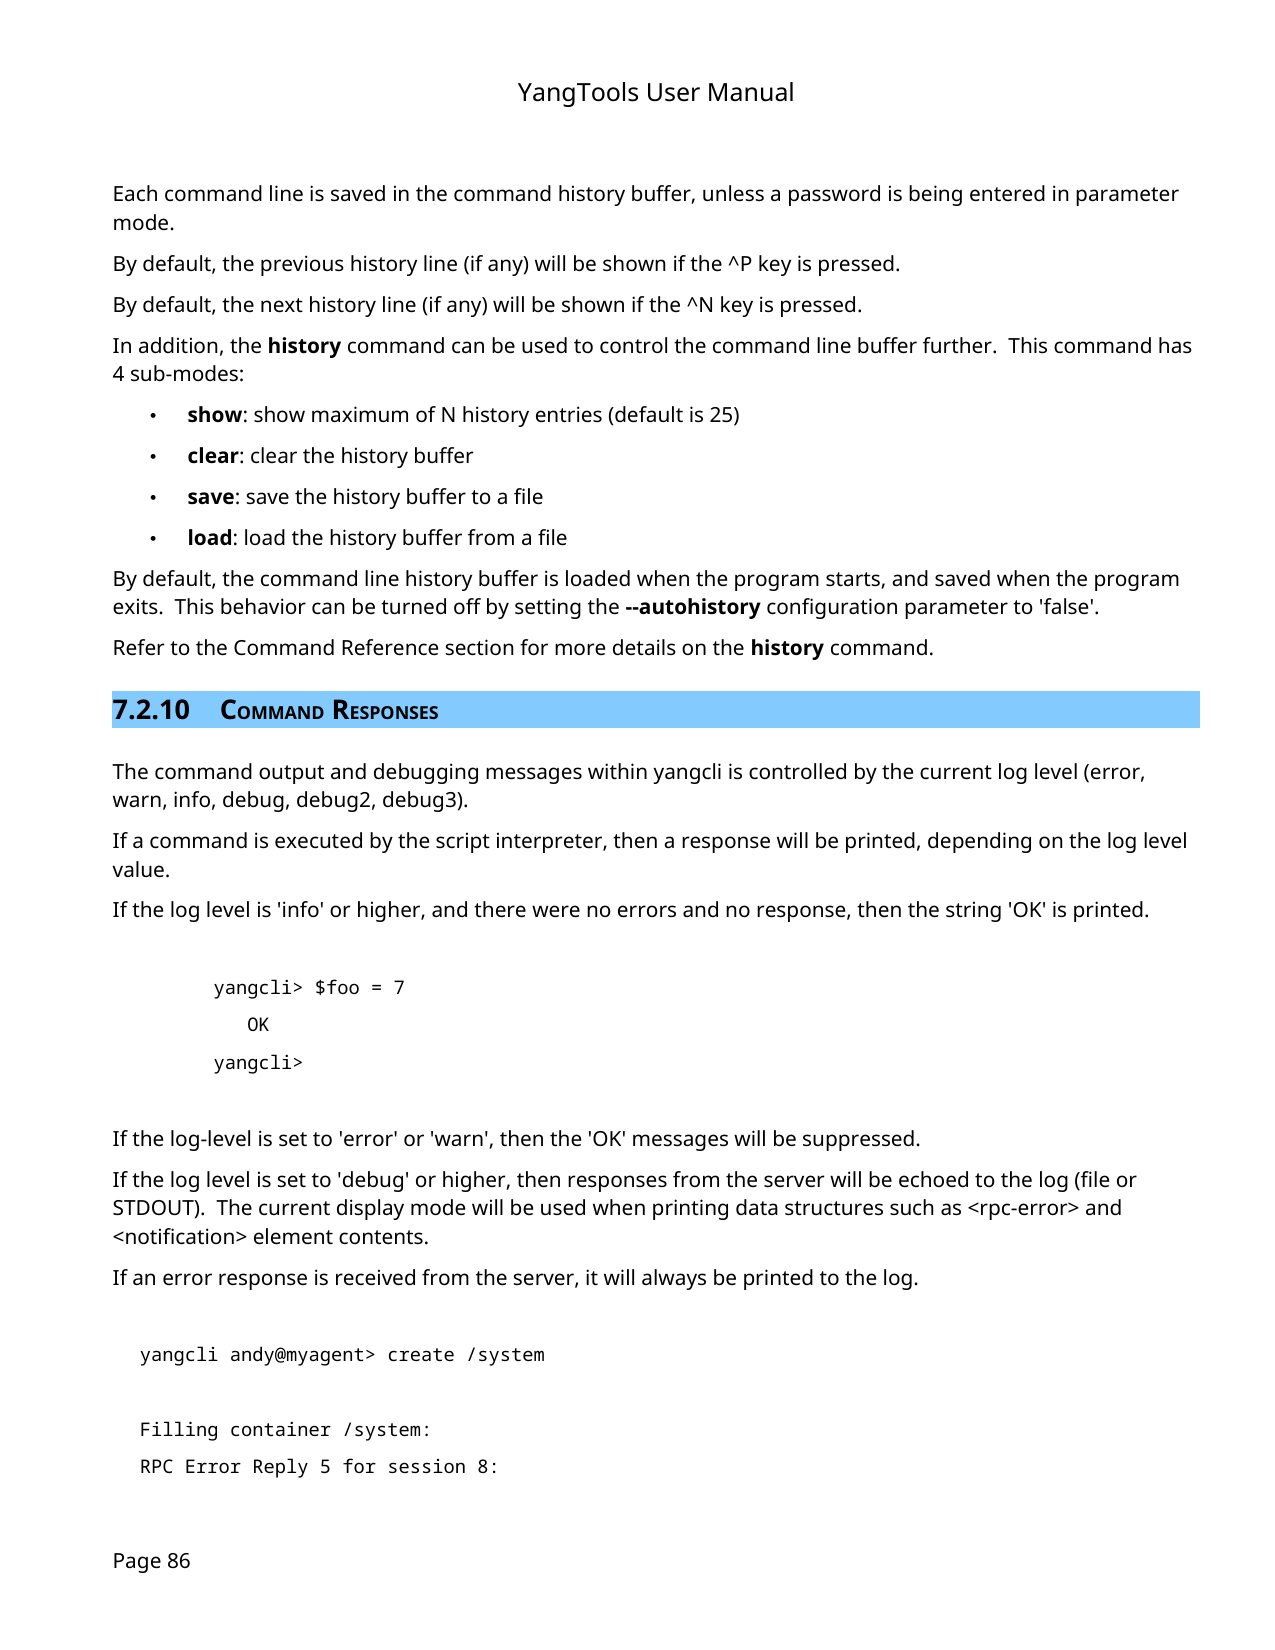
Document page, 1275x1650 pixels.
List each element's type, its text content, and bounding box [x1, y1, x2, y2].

text Refer to the Command Reference section for more details on the history command. [112, 633, 1200, 662]
text yangcli andy@myagent> create /system [139, 1341, 1200, 1367]
text In addition, the history command can be used to control the command line buffer further. This command has 4 sub-modes: [112, 331, 1200, 388]
text If the log level is 'info' or higher, and there were no errors and no response, then the string 'OK' is printed. [112, 896, 1200, 924]
text yangcli> [139, 1049, 1200, 1074]
text OK [139, 1012, 1200, 1037]
text Each command line is saved in the command history buffer, unless a password is being entered in parameter mode. [112, 179, 1200, 236]
text If an error response is received from the server, it will always be printed to the log. [112, 1263, 1200, 1291]
text Filling container /system: [139, 1416, 1200, 1442]
text By default, the command line history buffer is loaded when the program starts, and saved when the program exits. This behavior can be turned off by setting the --autohistory configuration parameter to 'false'. [112, 564, 1200, 621]
text If the log level is set to 'debug' or higher, then responses from the server will be echoed to the log (file or STDOUT). The current display mode will be used when printing data structures such as <rpc-error> and <notification> element contents. [112, 1165, 1200, 1250]
text yangcli> $foo = 7 [139, 974, 1200, 999]
subtitle Command Responses [112, 691, 1200, 728]
text If the log-level is set to 'error' or 'warn', then the 'OK' messages will be suppressed. [112, 1124, 1200, 1152]
text If a command is executed by the script interpreter, then a response will be printed, depending on the log level value. [112, 826, 1200, 883]
text By default, the next history line (if any) will be shown if the ^N key is pressed. [112, 290, 1200, 318]
list show: show maximum of N history entries (default is 25) [150, 400, 1200, 428]
list save: save the history buffer to a file [150, 482, 1200, 510]
list load: load the history buffer from a file [150, 523, 1200, 551]
text By default, the previous history line (if any) will be shown if the ^P key is pressed. [112, 249, 1200, 277]
text The command output and debugging messages within yangcli is controlled by the current log level (error, warn, info, debug, debug2, debug3). [112, 757, 1200, 814]
text RPC Error Reply 5 for session 8: [139, 1454, 1200, 1479]
list clear: clear the history buffer [150, 441, 1200, 469]
